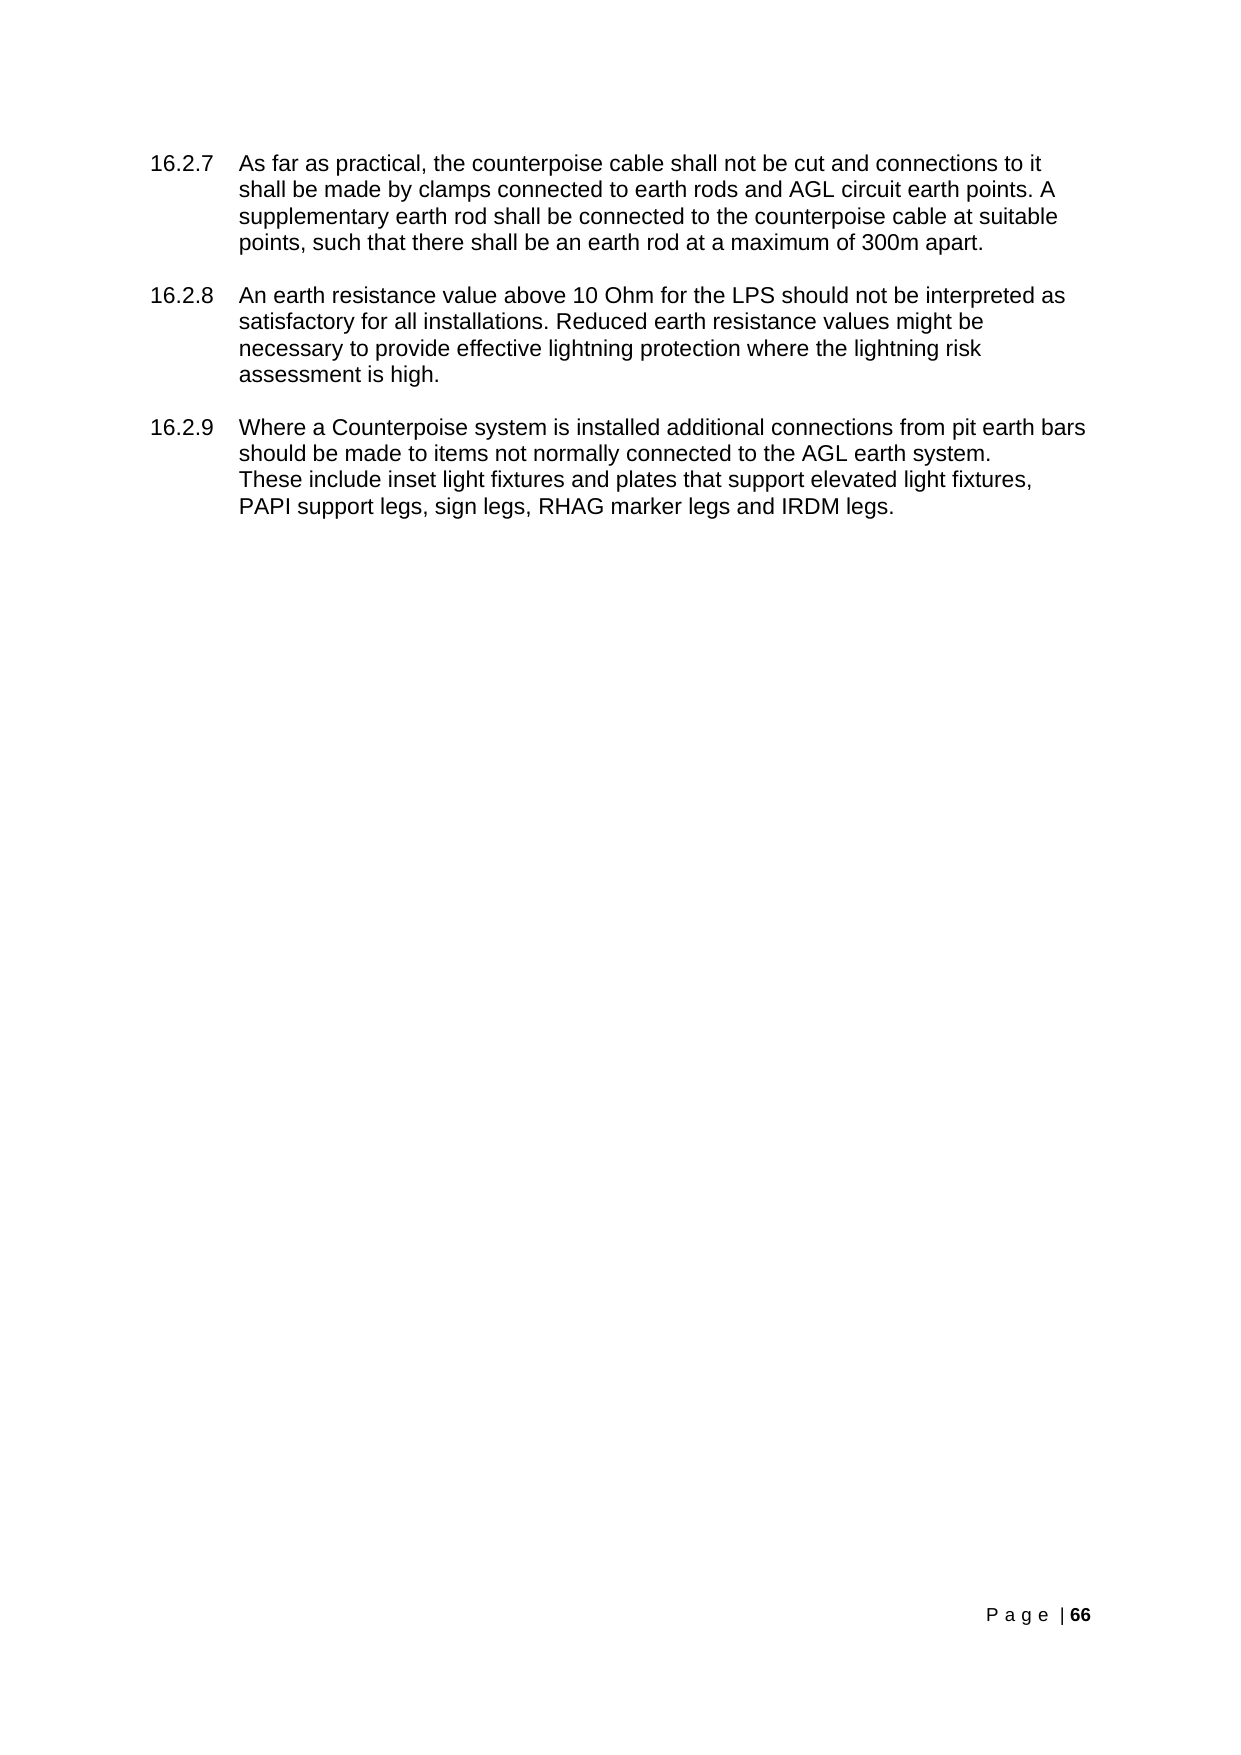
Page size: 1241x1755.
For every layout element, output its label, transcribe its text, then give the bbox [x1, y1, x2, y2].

list An earth resistance value above 10 Ohm for the LPS should not be interpreted as satisfactory for all installations. Reduced earth resistance values might be necessary to provide effective lightning protection where the lightning risk assessment is high. [150, 282, 1091, 387]
list Where a Counterpoise system is installed additional connections from pit earth bars should be made to items not normally connected to the AGL earth system. [150, 413, 1091, 466]
list These include inset light fixtures and plates that support elevated light fixtures, PAPI support legs, sign legs, RHAG marker legs and IRDM legs. [239, 466, 1091, 519]
list As far as practical, the counterpoise cable shall not be cut and connections to it shall be made by clamps connected to earth rods and AGL circuit earth points. A supplementary earth rod shall be connected to the counterpoise cable at suitable points, such that there shall be an earth rod at a maximum of 300m apart. [150, 150, 1091, 255]
